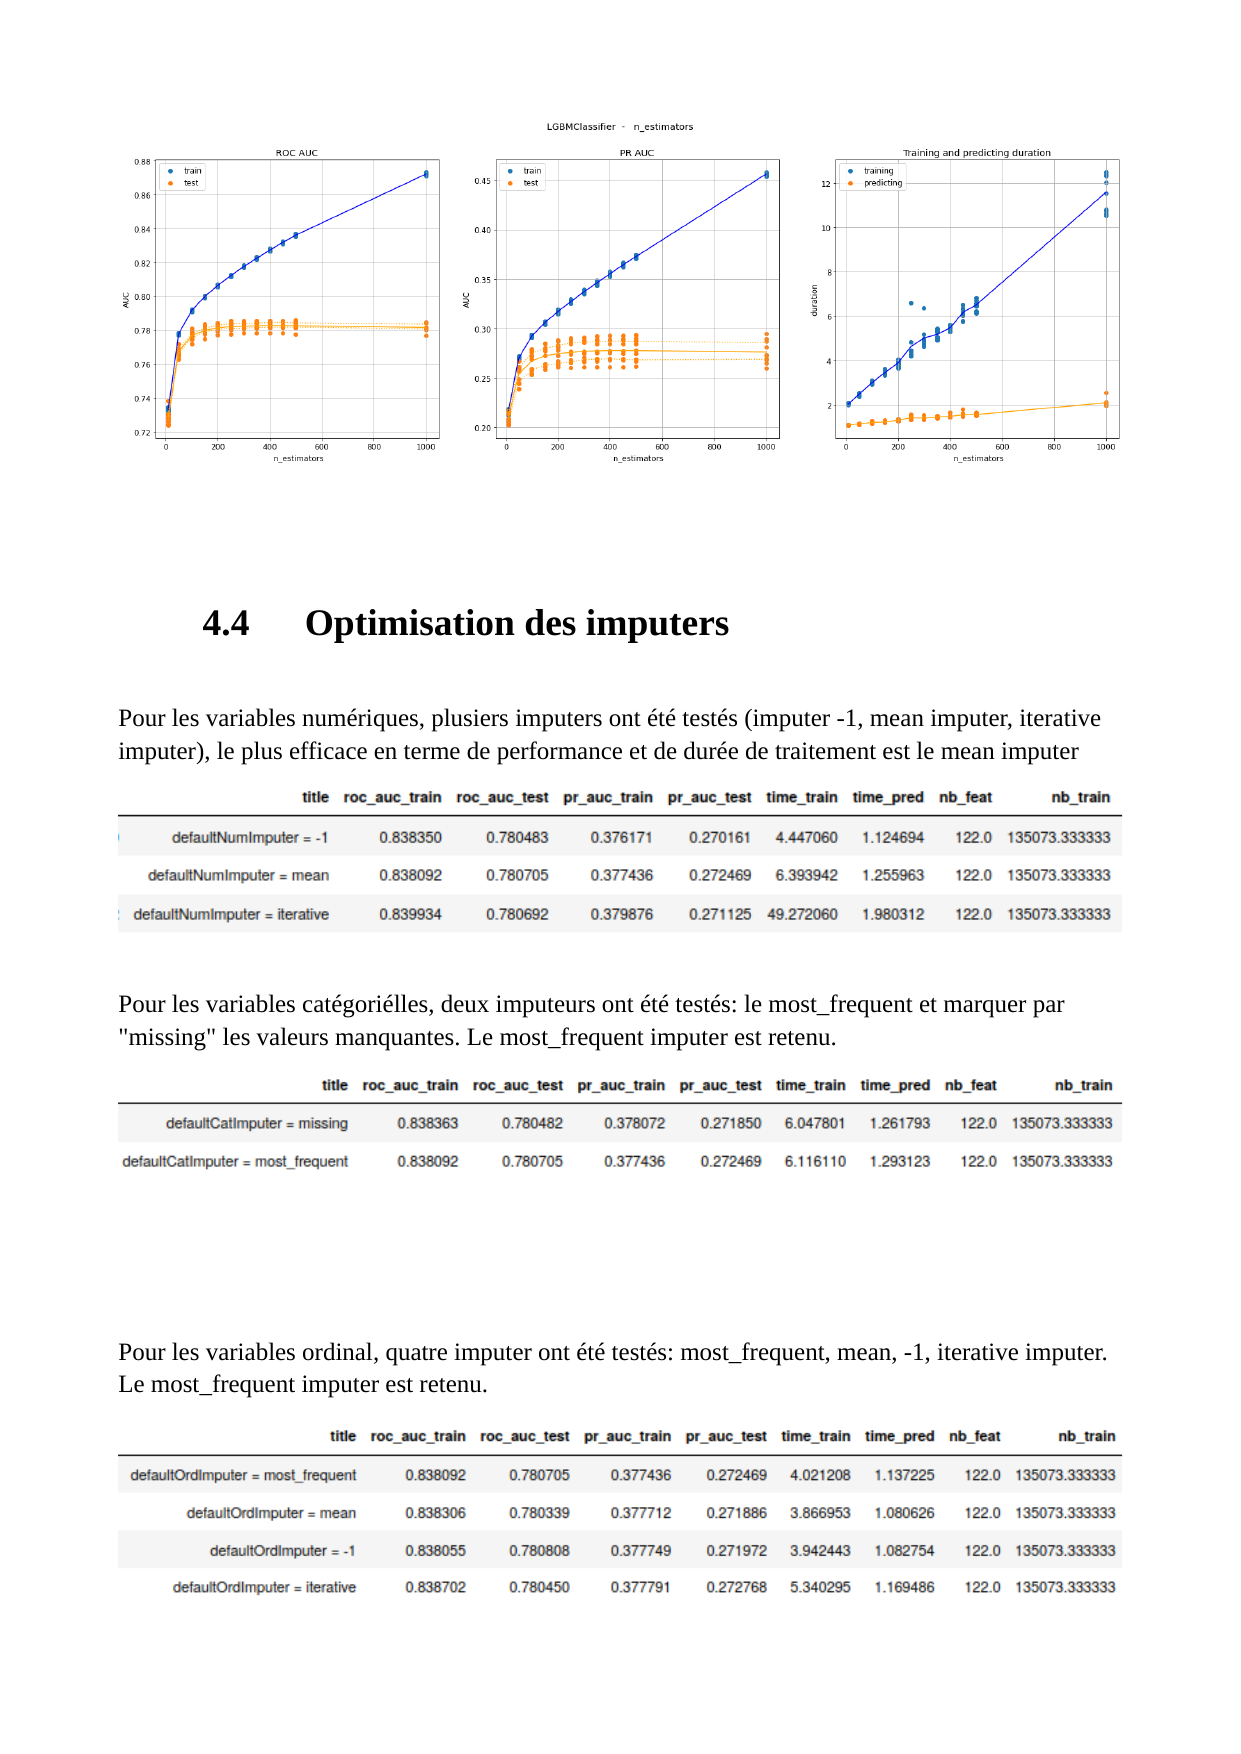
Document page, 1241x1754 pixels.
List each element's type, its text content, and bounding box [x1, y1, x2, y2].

picture [118, 1070, 1123, 1190]
picture [118, 1417, 1123, 1629]
picture [118, 118, 1123, 466]
text Pour les variables numériques, plusiers imputers ont été testés (imputer -1, mean imputer, iterative imputer), le plus efficace en terme de performance et de durée de traitement est le mean imputer [118, 703, 1122, 765]
subtitle Optimisation des imputers [193, 600, 1122, 643]
text Pour les variables catégoriélles, deux imputeurs ont été testés: le most_frequent et marquer par "missing" les valeurs manquantes. Le most_frequent imputer est retenu. [118, 989, 1122, 1051]
picture [118, 783, 1123, 938]
text Pour les variables ordinal, quatre imputer ont été testés: most_frequent, mean, -1, iterative imputer. Le most_frequent imputer est retenu. [118, 1337, 1122, 1398]
